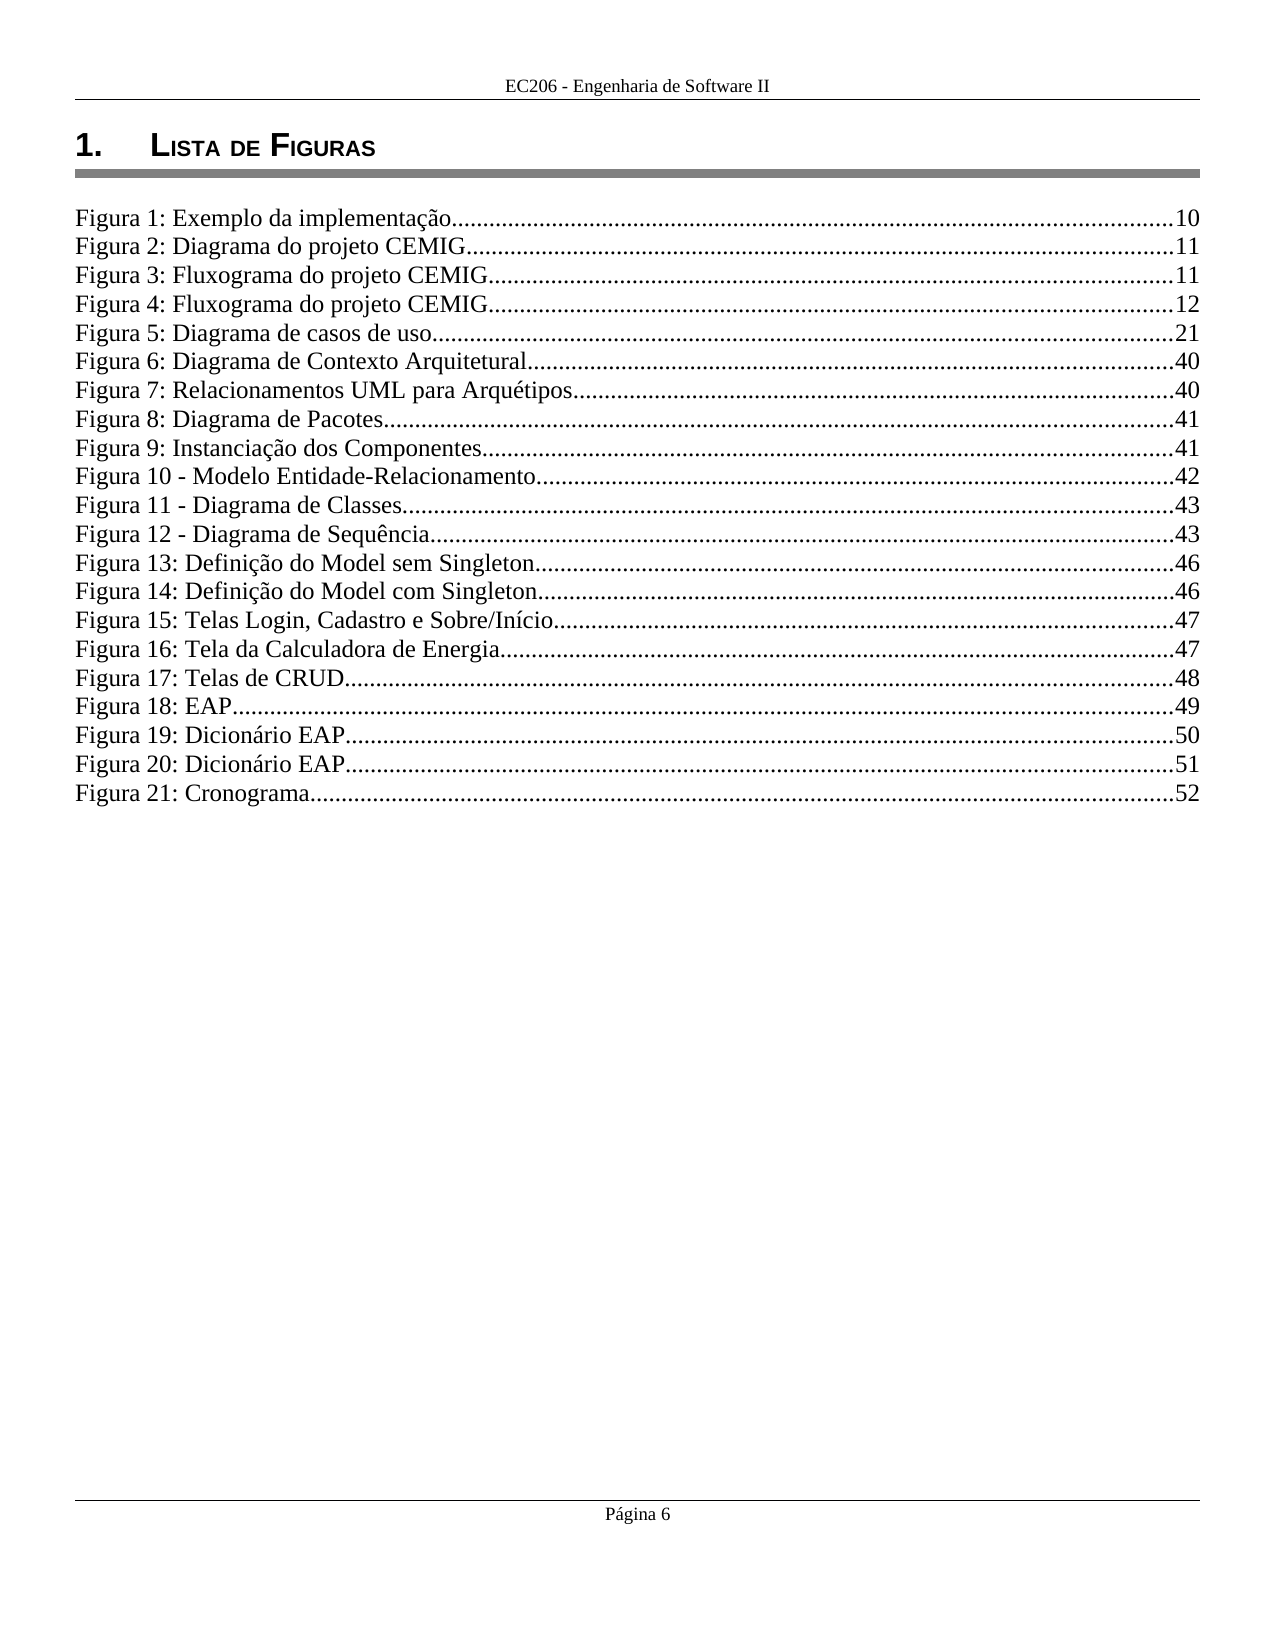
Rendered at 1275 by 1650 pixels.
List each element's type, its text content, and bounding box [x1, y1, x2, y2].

text Figura 17: Telas de CRUD 48 [75, 663, 1200, 691]
text Figura 14: Definição do Model com Singleton 46 [75, 576, 1200, 605]
text Figura 9: Instanciação dos Componentes 41 [75, 433, 1200, 461]
text Figura 1: Exemplo da implementação 10 [75, 203, 1200, 231]
text Figura 11 - Diagrama de Classes. 43 [75, 490, 1200, 519]
text Figura 5: Diagrama de casos de uso 21 [75, 318, 1200, 346]
text Figura 21: Cronograma 52 [75, 778, 1200, 806]
subtitle Lista de Figuras [75, 125, 1200, 169]
text Figura 15: Telas Login, Cadastro e Sobre/Início 47 [75, 605, 1200, 634]
text Figura 16: Tela da Calculadora de Energia 47 [75, 634, 1200, 663]
text Figura 20: Dicionário EAP 51 [75, 749, 1200, 778]
text Figura 10 - Modelo Entidade-Relacionamento. 42 [75, 461, 1200, 490]
text Figura 13: Definição do Model sem Singleton 46 [75, 548, 1200, 576]
text Figura 12 - Diagrama de Sequência. 43 [75, 519, 1200, 548]
text Figura 2: Diagrama do projeto CEMIG 11 [75, 231, 1200, 260]
text Figura 8: Diagrama de Pacotes 41 [75, 404, 1200, 433]
text Figura 4: Fluxograma do projeto CEMIG 12 [75, 289, 1200, 318]
text Figura 3: Fluxograma do projeto CEMIG 11 [75, 260, 1200, 289]
text Figura 18: EAP 49 [75, 691, 1200, 720]
text Figura 19: Dicionário EAP 50 [75, 720, 1200, 749]
text Figura 7: Relacionamentos UML para Arquétipos 40 [75, 375, 1200, 404]
text Figura 6: Diagrama de Contexto Arquitetural 40 [75, 346, 1200, 375]
